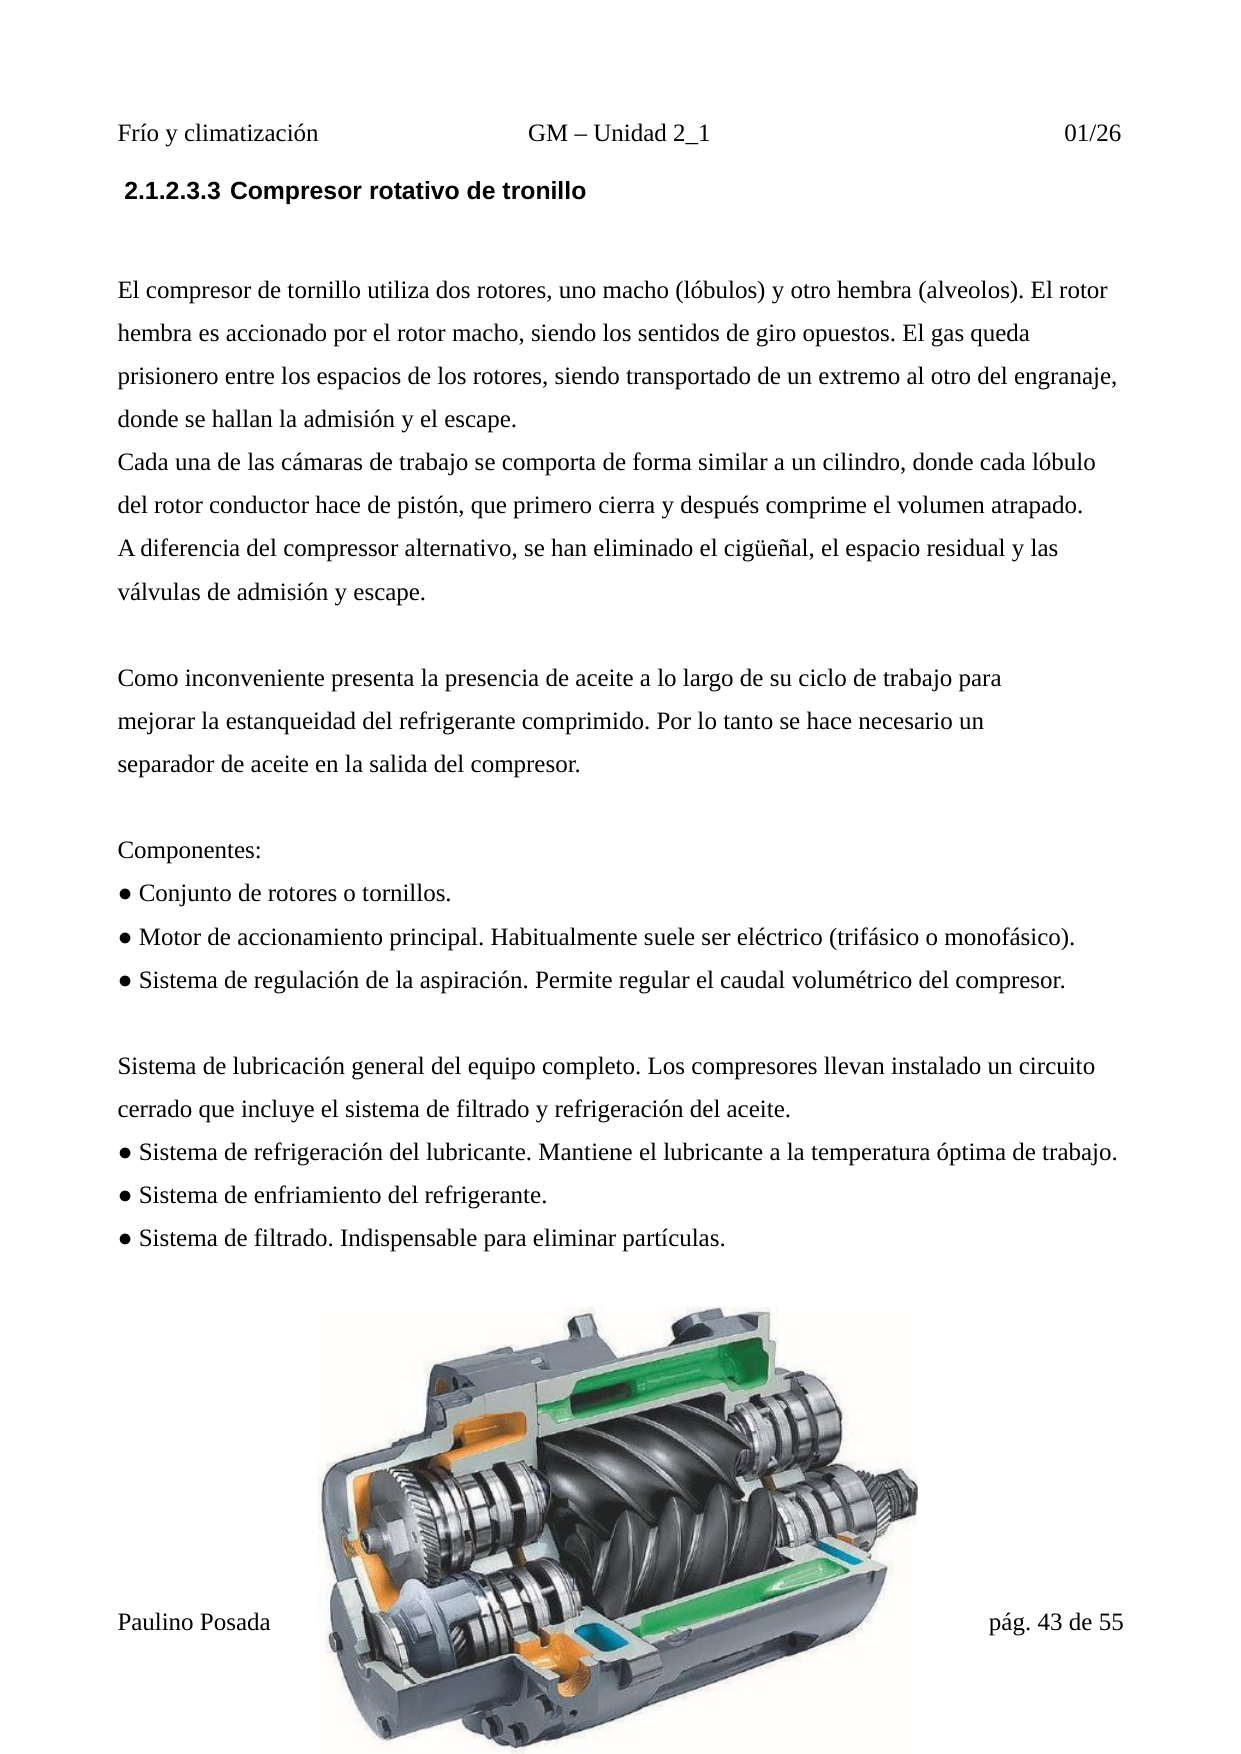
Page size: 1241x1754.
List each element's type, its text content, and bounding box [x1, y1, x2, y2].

text Sistema de lubricación general del equipo completo. Los compresores llevan instalado un circuito cerrado que incluye el sistema de filtrado y refrigeración del aceite. [117, 1051, 1123, 1123]
picture [317, 1306, 918, 1754]
text ● Sistema de filtrado. Indispensable para eliminar partículas. [117, 1223, 1123, 1252]
subtitle Compresor rotativo de tronillo [117, 176, 1123, 205]
text Cada una de las cámaras de trabajo se comporta de forma similar a un cilindro, donde cada lóbulo del rotor conductor hace de pistón, que primero cierra y después comprime el volumen atrapado. [117, 447, 1123, 519]
text mejorar la estanqueidad del refrigerante comprimido. Por lo tanto se hace necesario un [117, 706, 1123, 735]
text A diferencia del compressor alternativo, se han eliminado el cigüeñal, el espacio residual y las válvulas de admisión y escape. [117, 533, 1123, 605]
text ● Motor de accionamiento principal. Habitualmente suele ser eléctrico (trifásico o monofásico). [117, 922, 1123, 950]
text Como inconveniente presenta la presencia de aceite a lo largo de su ciclo de trabajo para [117, 663, 1123, 692]
text ● Sistema de refrigeración del lubricante. Mantiene el lubricante a la temperatura óptima de trabajo. [117, 1137, 1123, 1166]
text separador de aceite en la salida del compresor. [117, 749, 1123, 778]
text ● Sistema de regulación de la aspiración. Permite regular el caudal volumétrico del compresor. [117, 965, 1123, 993]
text El compresor de tornillo utiliza dos rotores, uno macho (lóbulos) y otro hembra (alveolos). El rotor hembra es accionado por el rotor macho, siendo los sentidos de giro opuestos. El gas queda prisionero entre los espacios de los rotores, siendo transportado de un extremo al otro del engranaje, donde se hallan la admisión y el escape. [117, 275, 1123, 433]
text Componentes: [117, 835, 1123, 864]
text ● Sistema de enfriamiento del refrigerante. [117, 1180, 1123, 1209]
text ● Conjunto de rotores o tornillos. [117, 878, 1123, 907]
